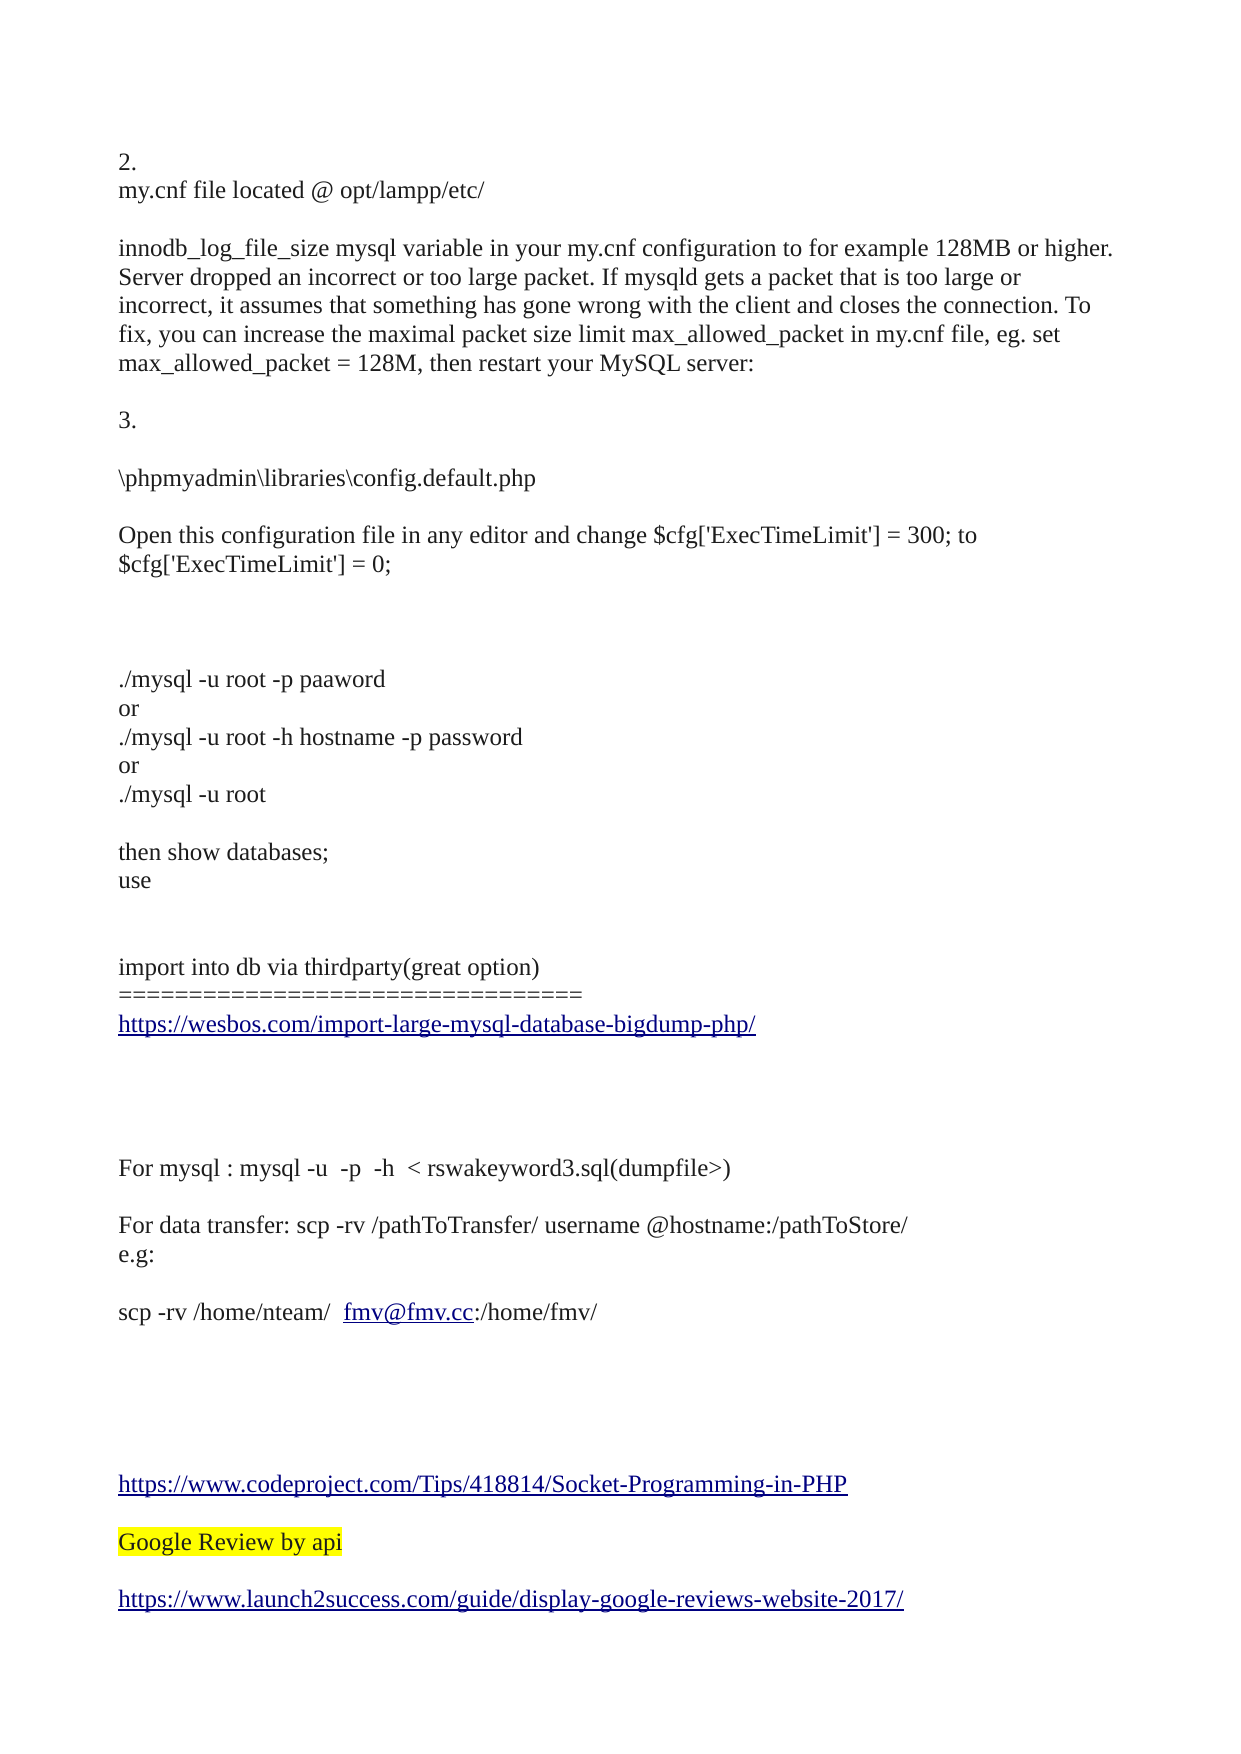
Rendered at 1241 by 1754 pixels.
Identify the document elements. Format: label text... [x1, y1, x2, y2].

text my.cnf file located @ opt/lampp/etc/ [118, 176, 1122, 204]
text https://www.launch2success.com/guide/display-google-reviews-website-2017/ [118, 1584, 1122, 1613]
text https://wesbos.com/import-large-mysql-database-bigdump-php/ [118, 1009, 1122, 1038]
text then show databases; [118, 837, 1122, 866]
text 3. [118, 406, 1122, 434]
text or [118, 751, 1122, 779]
text e.g: [118, 1239, 1122, 1268]
text or [118, 693, 1122, 722]
text https://www.codeproject.com/Tips/418814/Socket-Programming-in-PHP [118, 1469, 1122, 1498]
text 2. [118, 147, 1122, 176]
text Google Review by api [118, 1527, 1122, 1556]
text innodb_log_file_size mysql variable in your my.cnf configuration to for example 128MB or higher. [118, 233, 1122, 262]
text import into db via thirdparty(great option) [118, 952, 1122, 981]
text ./mysql -u root -p paaword [118, 664, 1122, 693]
text use [118, 866, 1122, 894]
text For data transfer: scp -rv /pathToTransfer/ username @hostname:/pathToStore/ [118, 1211, 1122, 1239]
text \phpmyadmin\libraries\config.default.php [118, 463, 1122, 492]
text ./mysql -u root -h hostname -p password [118, 722, 1122, 751]
text scp -rv /home/nteam/ fmv@fmv.cc:/home/fmv/ [118, 1297, 1122, 1326]
text For mysql : mysql -u -p -h < rswakeyword3.sql(dumpfile>) [118, 1153, 1122, 1182]
text Open this configuration file in any editor and change $cfg['ExecTimeLimit'] = 300; to $cfg['ExecTimeLimit'] = 0; [118, 521, 1122, 578]
text ./mysql -u root [118, 779, 1122, 808]
text ================================= [118, 981, 1122, 1009]
text Server dropped an incorrect or too large packet. If mysqld gets a packet that is too large or incorrect, it assumes that something has gone wrong with the client and closes the connection. To fix, you can increase the maximal packet size limit max_allowed_packet in my.cnf file, eg. set max_allowed_packet = 128M, then restart your MySQL server: [118, 262, 1122, 377]
